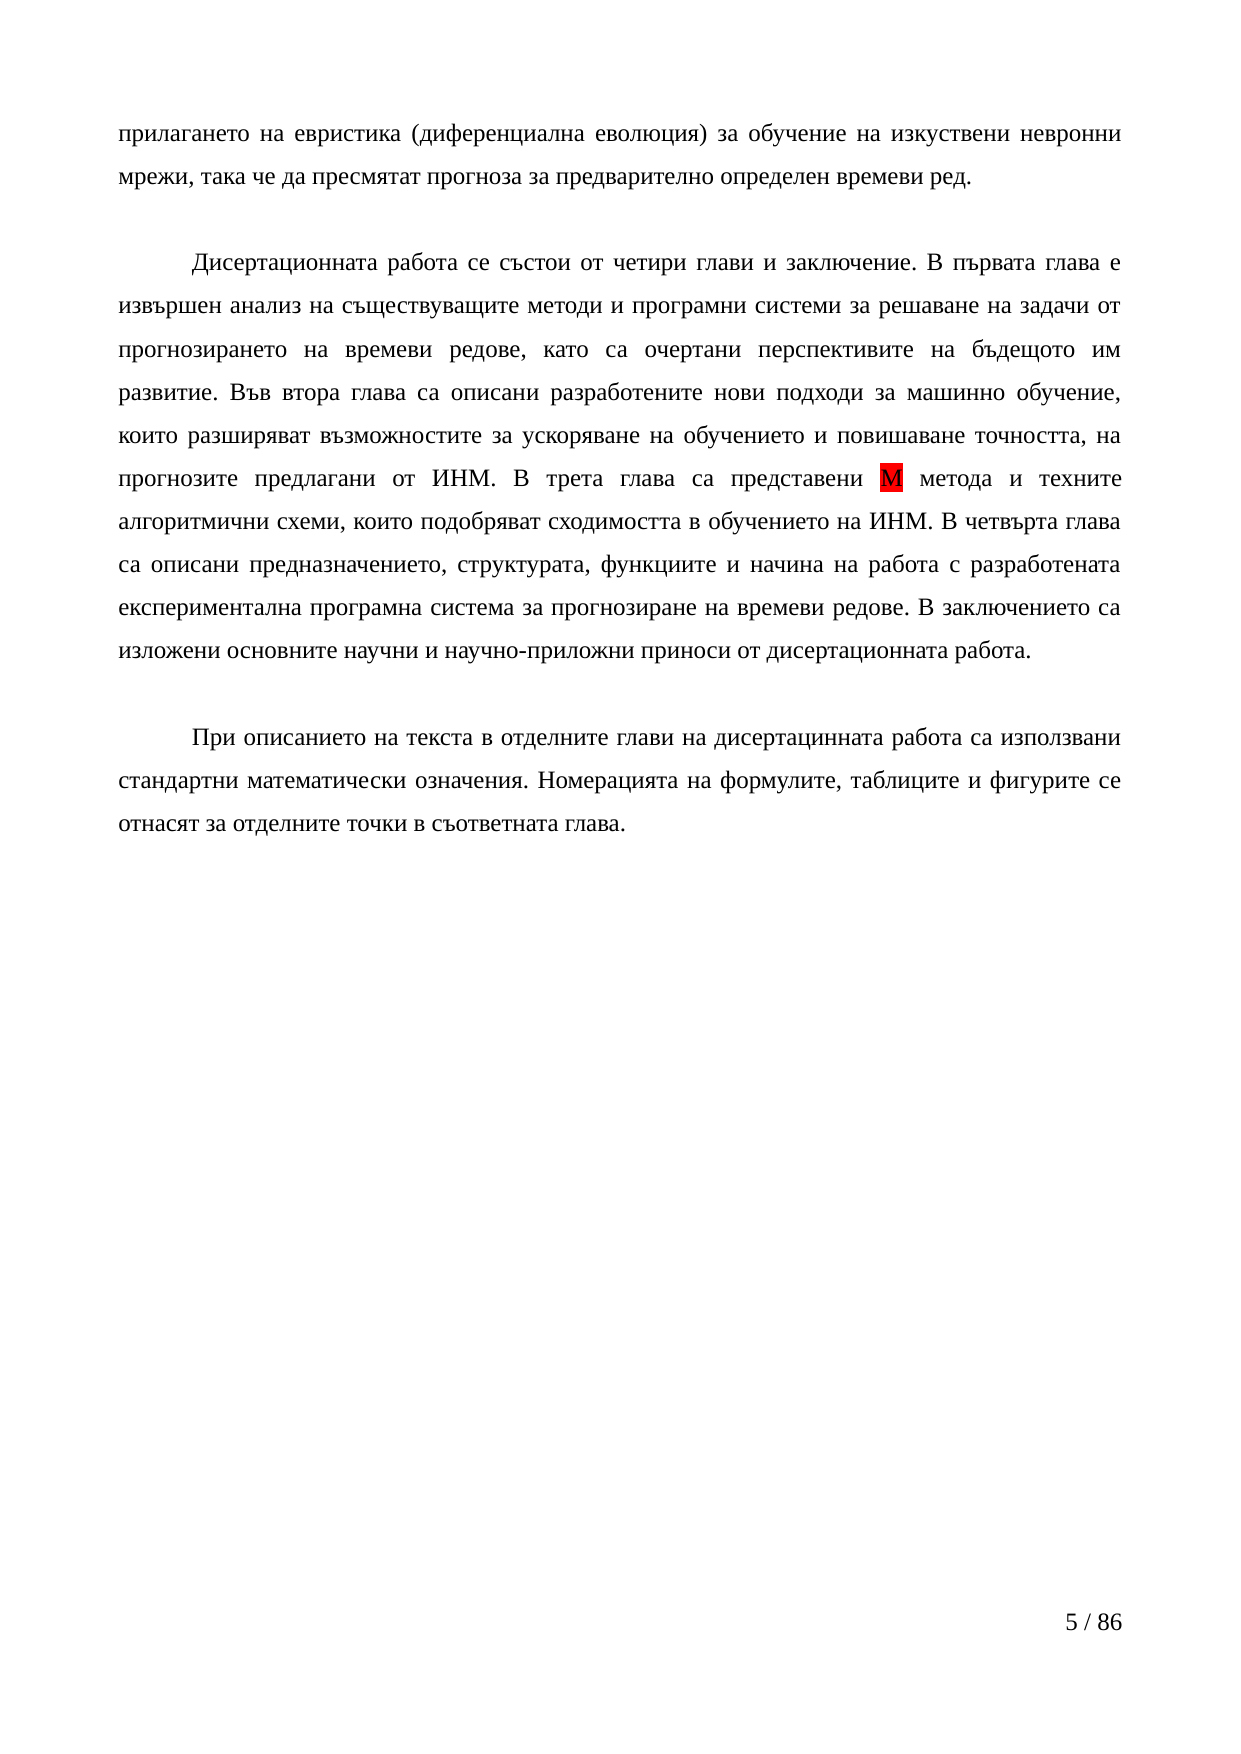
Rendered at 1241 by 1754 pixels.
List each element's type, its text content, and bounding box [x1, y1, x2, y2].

text Дисертационната работа се състои от четири глави и заключение. В първата глава е извършен анализ на съществуващите методи и програмни системи за решаване на задачи от прогнозирането на времеви редове, като са очертани перспективите на бъдещото им развитие. Във втора глава са описани разработените нови подходи за машинно обучение, които разширяват възможностите за ускоряване на обучението и повишаване точността, на прогнозите предлагани от ИНМ. В трета глава са представени M метода и техните алгоритмични схеми, които подобряват сходимостта в обучението на ИНМ. В четвърта глава са описани предназначението, структурата, функциите и начина на работа с разработената експериментална програмна система за прогнозиране на времеви редове. В заключението са изложени основните научни и научно-приложни приноси от дисертационната работа. [118, 247, 1122, 664]
text прилагането на евристика (диференциална еволюция) за обучение на изкуствени невронни мрежи, така че да пресмятат прогноза за предварително определен времеви ред. [118, 118, 1122, 190]
text При описанието на текста в отделните глави на дисертацинната работа са използвани стандартни математически означения. Номерацията на формулите, таблиците и фигурите се отнасят за отделните точки в съответната глава. [118, 722, 1122, 837]
